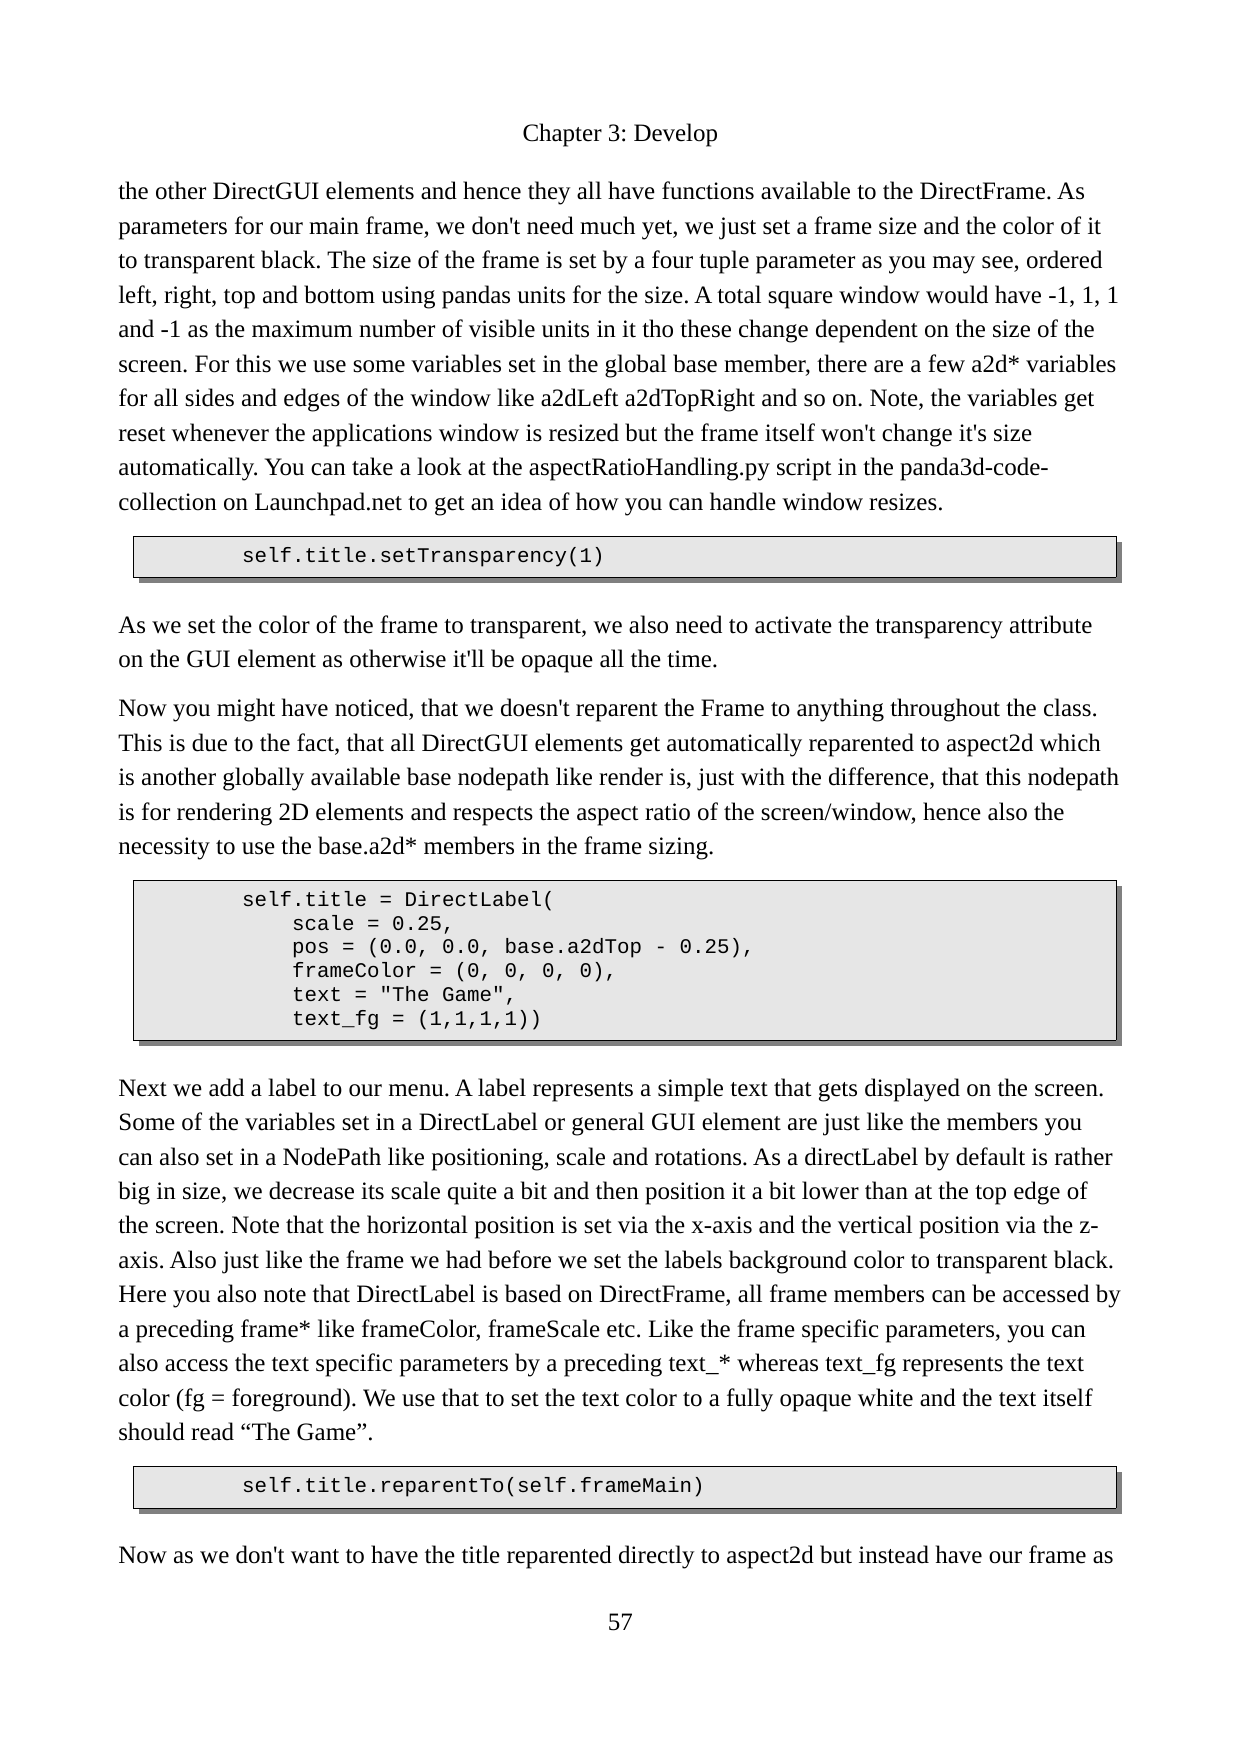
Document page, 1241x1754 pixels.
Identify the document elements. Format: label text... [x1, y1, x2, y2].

text Next we add a label to our menu. A label represents a simple text that gets displayed on the screen. Some of the variables set in a DirectLabel or general GUI element are just like the members you can also set in a NodePath like positioning, scale and rotations. As a directLabel by default is rather big in size, we decrease its scale quite a bit and then position it a bit lower than at the top edge of the screen. Note that the horizontal position is set via the x-axis and the vertical position via the z-axis. Also just like the frame we had before we set the labels background color to transparent black. Here you also note that DirectLabel is based on DirectFrame, all frame members can be accessed by a preceding frame* like frameColor, frameScale etc. Like the frame specific parameters, you can also access the text specific parameters by a preceding text_* whereas text_fg represents the text color (fg = foreground). We use that to set the text color to a fully opaque white and the text itself should read “The Game”. [118, 1073, 1122, 1446]
text pos = (0.0, 0.0, base.a2dTop - 0.25), [134, 928, 1116, 951]
text self.title.reparentTo(self.frameMain) [134, 1467, 1116, 1508]
text text_fg = (1,1,1,1)) [134, 998, 1116, 1040]
text text = "The Game", [134, 975, 1116, 998]
text self.title = DirectLabel( [134, 881, 1116, 904]
text the other DirectGUI elements and hence they all have functions available to the DirectFrame. As parameters for our main frame, we don't need much yet, we just set a frame size and the color of it to transparent black. The size of the frame is set by a four tuple parameter as you may see, ordered left, right, top and bottom using pandas units for the size. A total square window would have -1, 1, 1 and -1 as the maximum number of visible units in it tho these change dependent on the size of the screen. For this we use some variables set in the global base member, there are a few a2d* variables for all sides and edges of the window like a2dLeft a2dTopRight and so on. Note, the variables get reset whenever the applications window is resized but the frame itself won't change it's size automatically. You can take a look at the aspectRatioHandling.py script in the panda3d-code-collection on Launchpad.net to get an idea of how you can handle window resizes. [118, 176, 1122, 515]
text Now as we don't want to have the title reparented directly to aspect2d but instead have our frame as [118, 1541, 1122, 1569]
text Now you might have noticed, that we doesn't reparent the Frame to anything throughout the class. This is due to the fact, that all DirectGUI elements get automatically reparented to aspect2d which is another globally available base nodepath like render is, just with the difference, that this nodepath is for rendering 2D elements and respects the aspect ratio of the screen/window, hence also the necessity to use the base.a2d* members in the frame sizing. [118, 693, 1122, 860]
text scale = 0.25, [134, 904, 1116, 928]
text self.title.setTransparency(1) [134, 537, 1116, 577]
text As we set the color of the frame to transparent, we also need to activate the transparency attribute on the GUI element as otherwise it'll be opaque all the time. [118, 610, 1122, 673]
text frameColor = (0, 0, 0, 0), [134, 951, 1116, 975]
